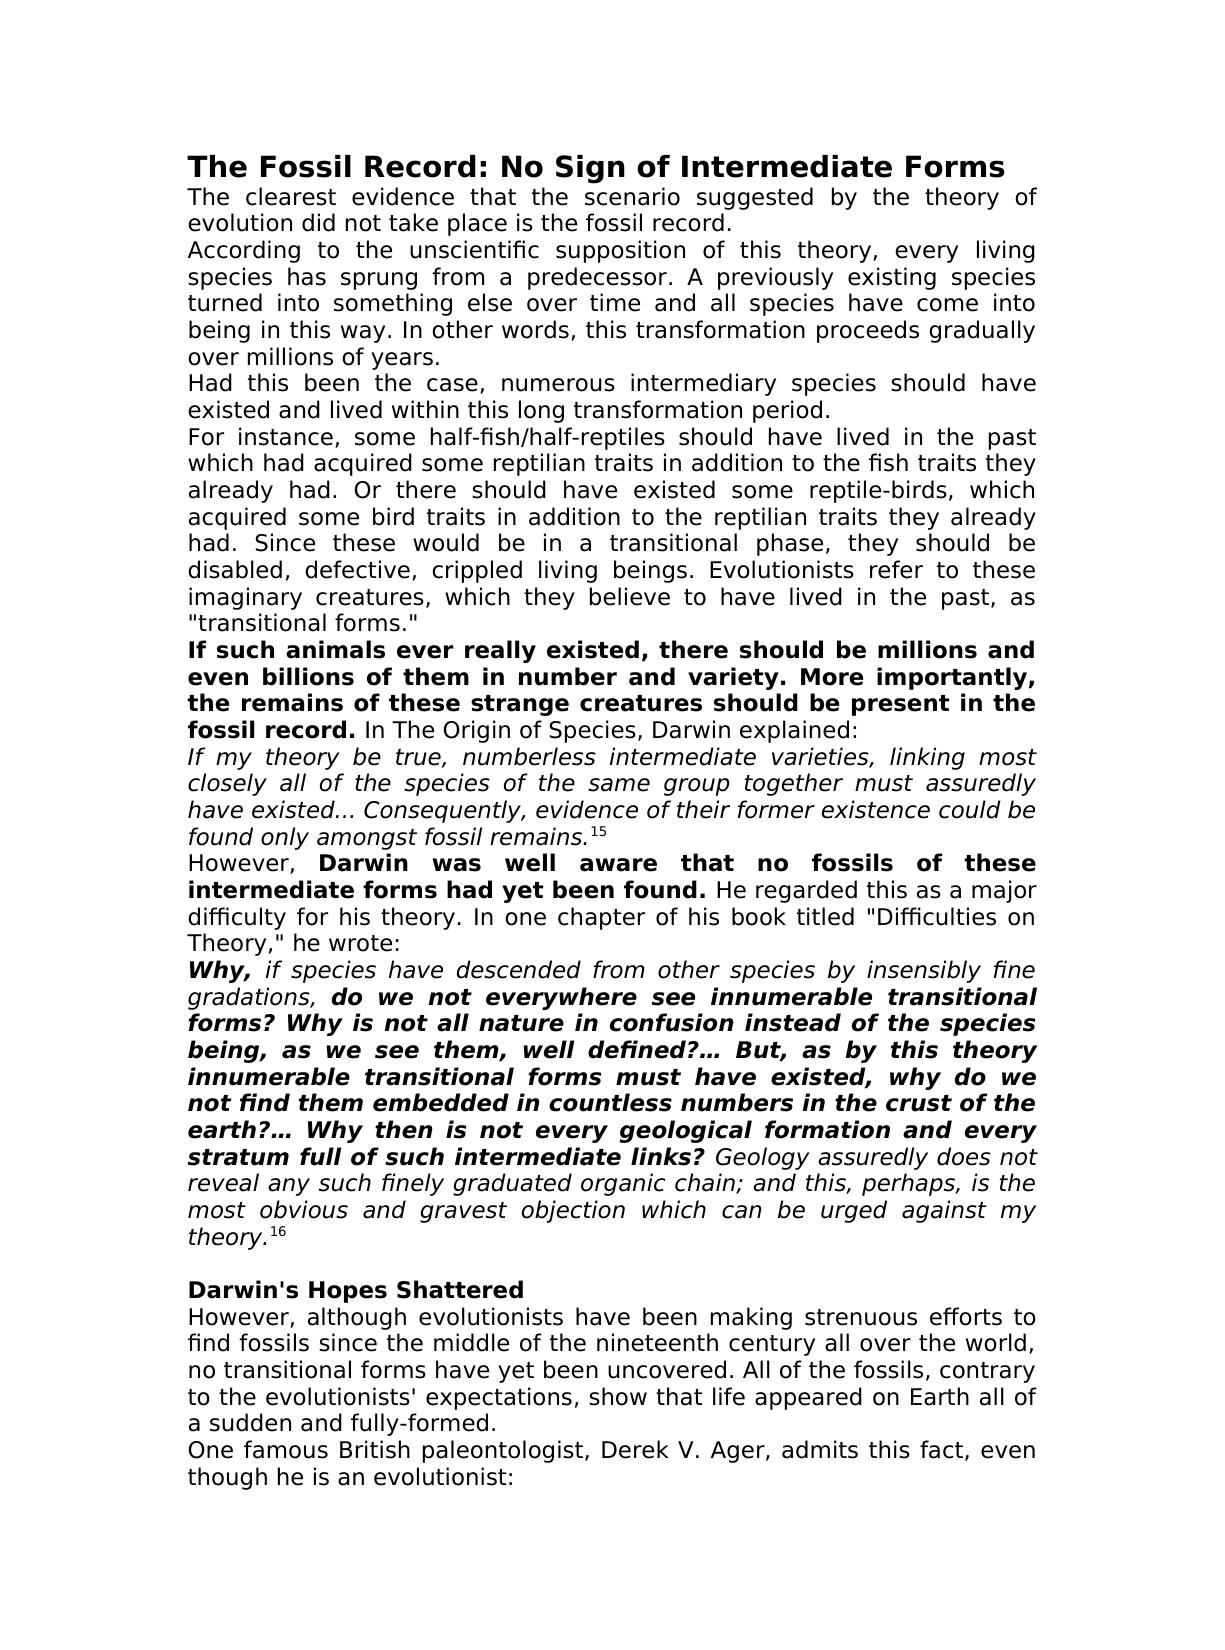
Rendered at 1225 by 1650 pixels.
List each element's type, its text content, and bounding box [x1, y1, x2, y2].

text Had this been the case, numerous intermediary species should have existed and lived within this long transformation period. [187, 371, 1037, 424]
text Why, if species have descended from other species by insensibly fine gradations, do we not everywhere see innumerable transitional forms? Why is not all nature in confusion instead of the species being, as we see them, well defined?… But, as by this theory innumerable transitional forms must have existed, why do we not find them embedded in countless numbers in the crust of the earth?… Why then is not every geological formation and every stratum full of such intermediate links? Geology assuredly does not reveal any such finely graduated organic chain; and this, perhaps, is the most obvious and gravest objection which can be urged against my theory.16 [187, 957, 1037, 1251]
text According to the unscientific supposition of this theory, every living species has sprung from a predecessor. A previously existing species turned into something else over time and all species have come into being in this way. In other words, this transformation proceeds gradually over millions of years. [187, 237, 1037, 371]
text One famous British paleontologist, Derek V. Ager, admits this fact, even though he is an evolutionist: [187, 1437, 1037, 1491]
text Darwin's Hopes Shattered [187, 1277, 1037, 1304]
text However, although evolutionists have been making strenuous efforts to find fossils since the middle of the nineteenth century all over the world, no transitional forms have yet been uncovered. All of the fossils, contrary to the evolutionists' expectations, show that life appeared on Earth all of a sudden and fully-formed. [187, 1304, 1037, 1437]
text If my theory be true, numberless intermediate varieties, linking most closely all of the species of the same group together must assuredly have existed... Consequently, evidence of their former existence could be found only amongst fossil remains.15 [187, 744, 1037, 851]
text The Fossil Record: No Sign of Intermediate Forms [187, 150, 1037, 184]
text For instance, some half-fish/half-reptiles should have lived in the past which had acquired some reptilian traits in addition to the fish traits they already had. Or there should have existed some reptile-birds, which acquired some bird traits in addition to the reptilian traits they already had. Since these would be in a transitional phase, they should be disabled, defective, crippled living beings. Evolutionists refer to these imaginary creatures, which they believe to have lived in the past, as "transitional forms." [187, 424, 1037, 637]
text If such animals ever really existed, there should be millions and even billions of them in number and variety. More importantly, the remains of these strange creatures should be present in the fossil record. In The Origin of Species, Darwin explained: [187, 637, 1037, 744]
text However, Darwin was well aware that no fossils of these intermediate forms had yet been found. He regarded this as a major difficulty for his theory. In one chapter of his book titled "Difficulties on Theory," he wrote: [187, 851, 1037, 957]
text The clearest evidence that the scenario suggested by the theory of evolution did not take place is the fossil record. [187, 184, 1037, 237]
